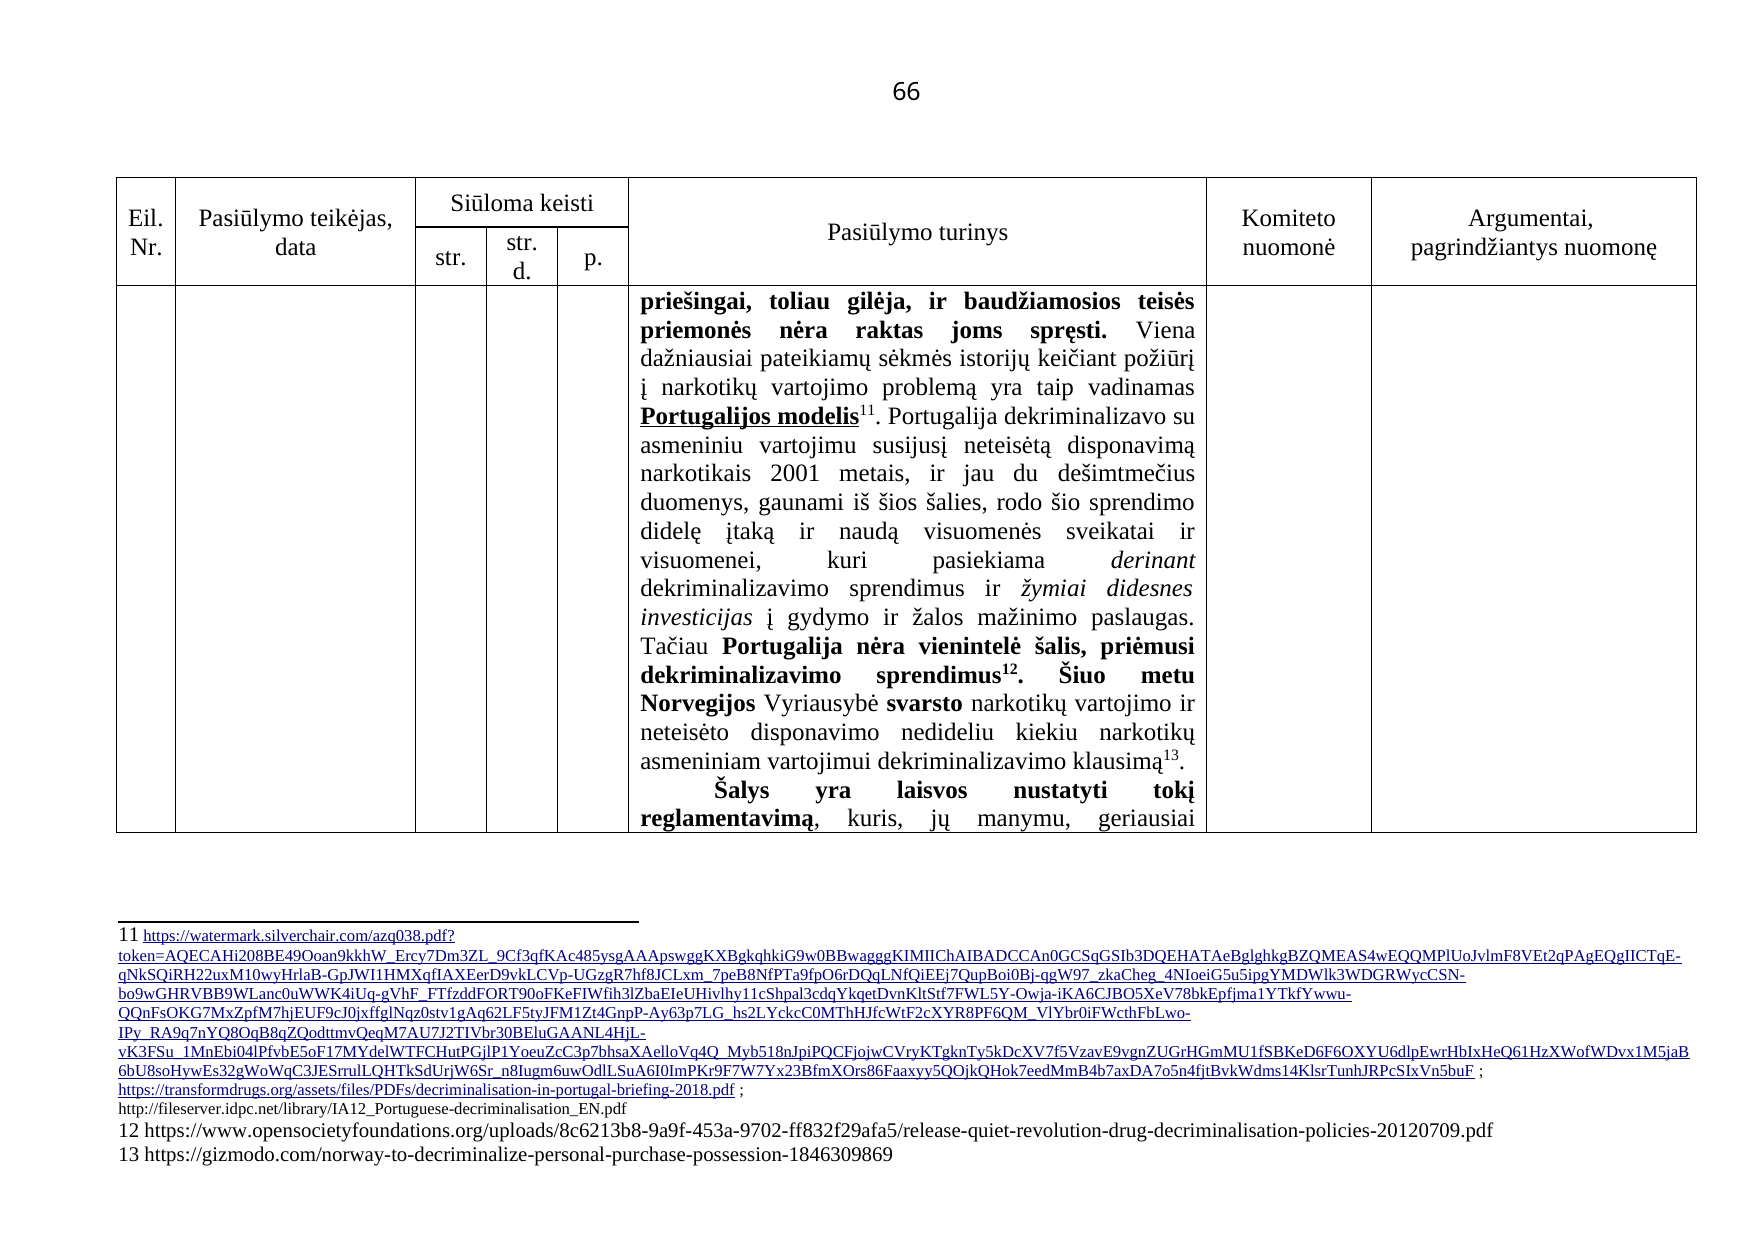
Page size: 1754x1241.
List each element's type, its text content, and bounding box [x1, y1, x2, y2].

table_header Argumentai, pagrindžiantys nuomonę [1372, 178, 1696, 285]
table_cell [416, 286, 486, 832]
table_cell [1207, 286, 1371, 832]
table_header Pasiūlymo teikėjas, data [176, 178, 415, 285]
table_header Siūloma keisti [416, 178, 628, 226]
table_cell [1372, 286, 1696, 832]
table_cell priešingai, toliau gilėja, ir baudžiamosios teisės priemonės nėra raktas joms spręsti. Viena dažniausiai pateikiamų sėkmės istorijų keičiant požiūrį į narkotikų vartojimo problemą yra taip vadinamas Portugalijos modelis. Portugalija dekriminalizavo su asmeniniu vartojimu susijusį neteisėtą disponavimą narkotikais 2001 metais, ir jau du dešimtmečius duomenys, gaunami iš šios šalies, rodo šio sprendimo didelę įtaką ir naudą visuomenės sveikatai ir visuomenei, kuri pasiekiama derinant dekriminalizavimo sprendimus ir žymiai didesnes investicijas į gydymo ir žalos mažinimo paslaugas. Tačiau Portugalija nėra vienintelė šalis, priėmusi dekriminalizavimo sprendimus. Šiuo metu Norvegijos Vyriausybė svarsto narkotikų vartojimo ir neteisėto disponavimo nedideliu kiekiu narkotikų asmeniniam vartojimui dekriminalizavimo klausimą. Šalys yra laisvos nustatyti tokį reglamentavimą, kuris, jų manymu, geriausiai [629, 286, 1206, 832]
table_header Eil. Nr. [117, 178, 175, 285]
table_header Komiteto nuomonė [1207, 178, 1371, 285]
table_cell [176, 286, 415, 832]
table_header Pasiūlymo turinys [629, 178, 1206, 285]
table_cell [558, 286, 628, 832]
table_cell str. [416, 228, 486, 285]
table_cell str. d. [487, 228, 557, 285]
table_cell p. [558, 228, 628, 285]
table_cell [117, 286, 175, 832]
table_cell [487, 286, 557, 832]
